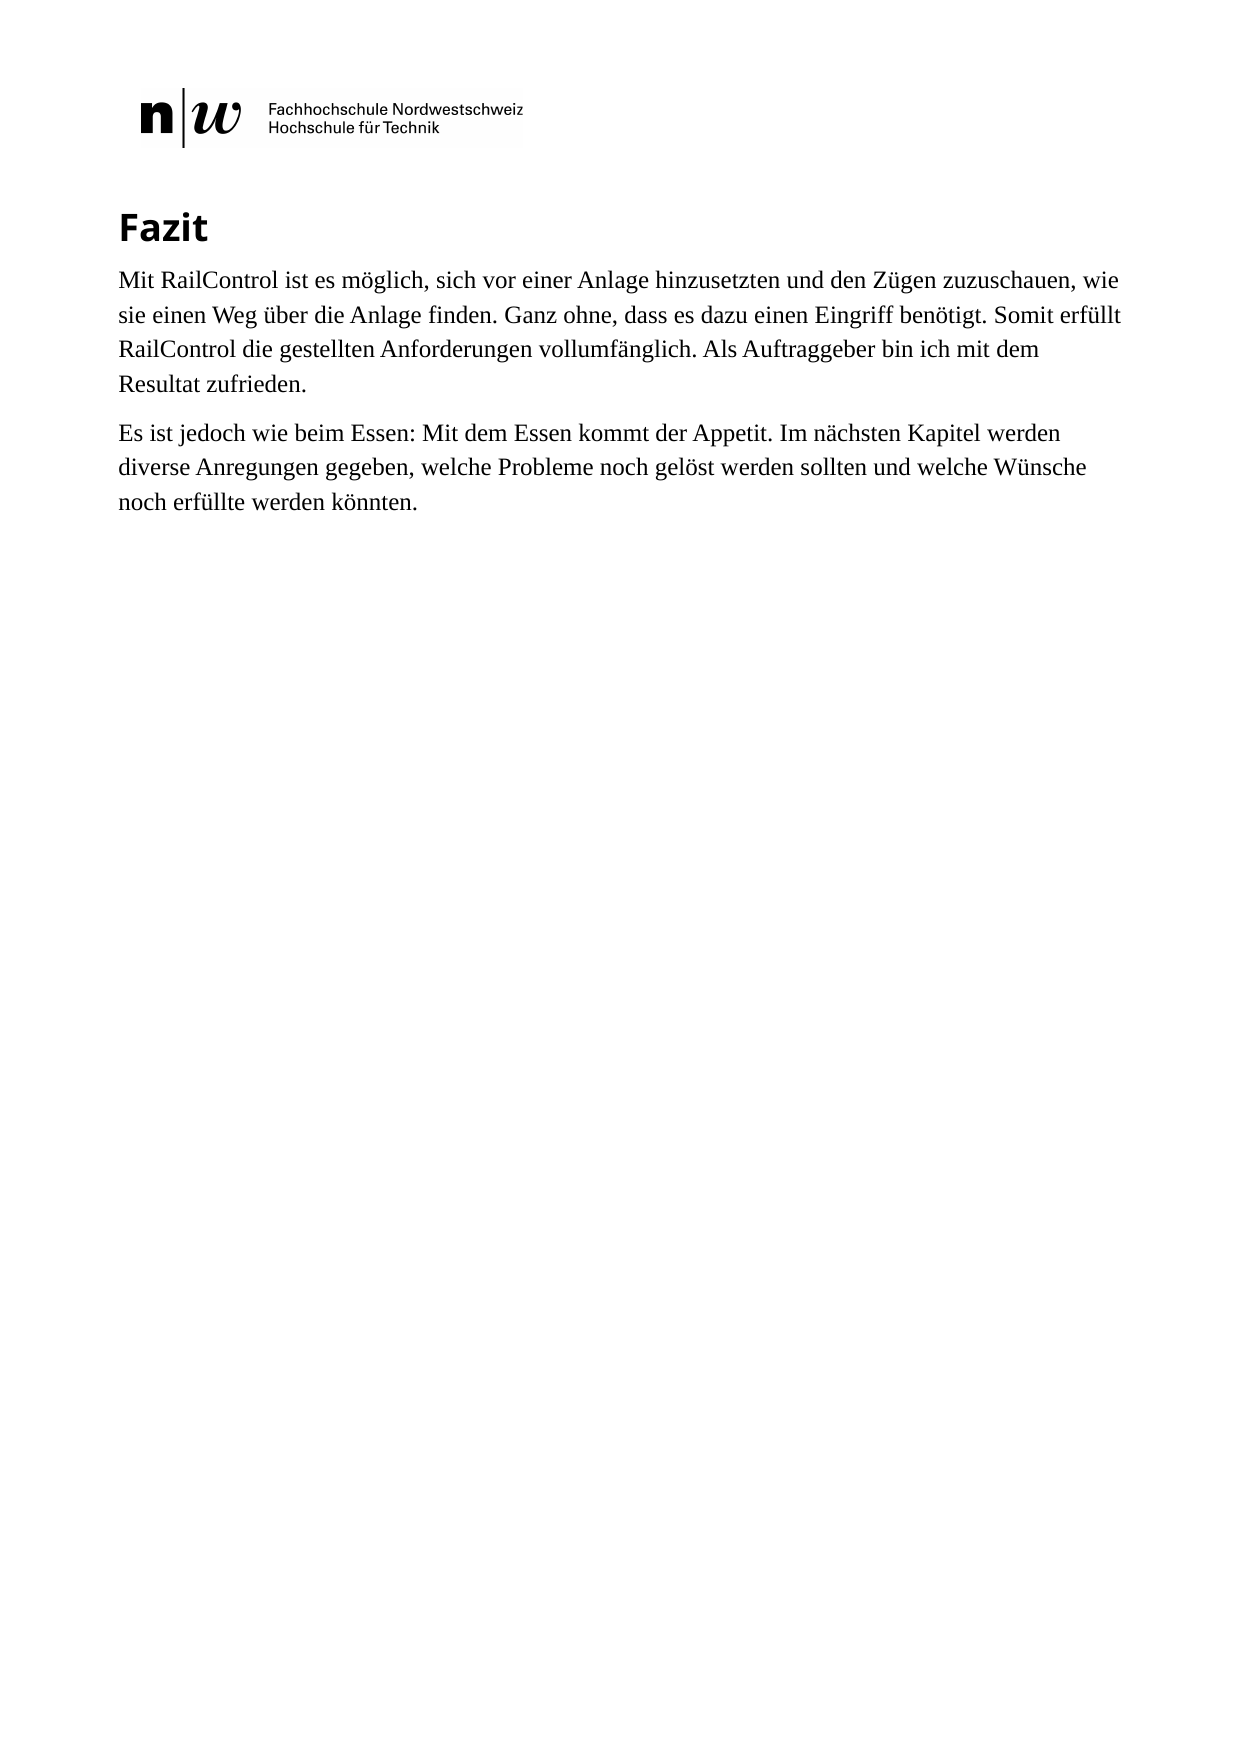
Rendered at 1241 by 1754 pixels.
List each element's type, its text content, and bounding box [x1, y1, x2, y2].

picture [141, 88, 523, 148]
subtitle Fazit [118, 201, 1122, 253]
text Mit RailControl ist es möglich, sich vor einer Anlage hinzusetzten und den Zügen zuzuschauen, wie sie einen Weg über die Anlage finden. Ganz ohne, dass es dazu einen Eingriff benötigt. Somit erfüllt RailControl die gestellten Anforderungen vollumfänglich. Als Auftraggeber bin ich mit dem Resultat zufrieden. [118, 266, 1122, 398]
text Es ist jedoch wie beim Essen: Mit dem Essen kommt der Appetit. Im nächsten Kapitel werden diverse Anregungen gegeben, welche Probleme noch gelöst werden sollten und welche Wünsche noch erfüllte werden könnten. [118, 418, 1122, 516]
